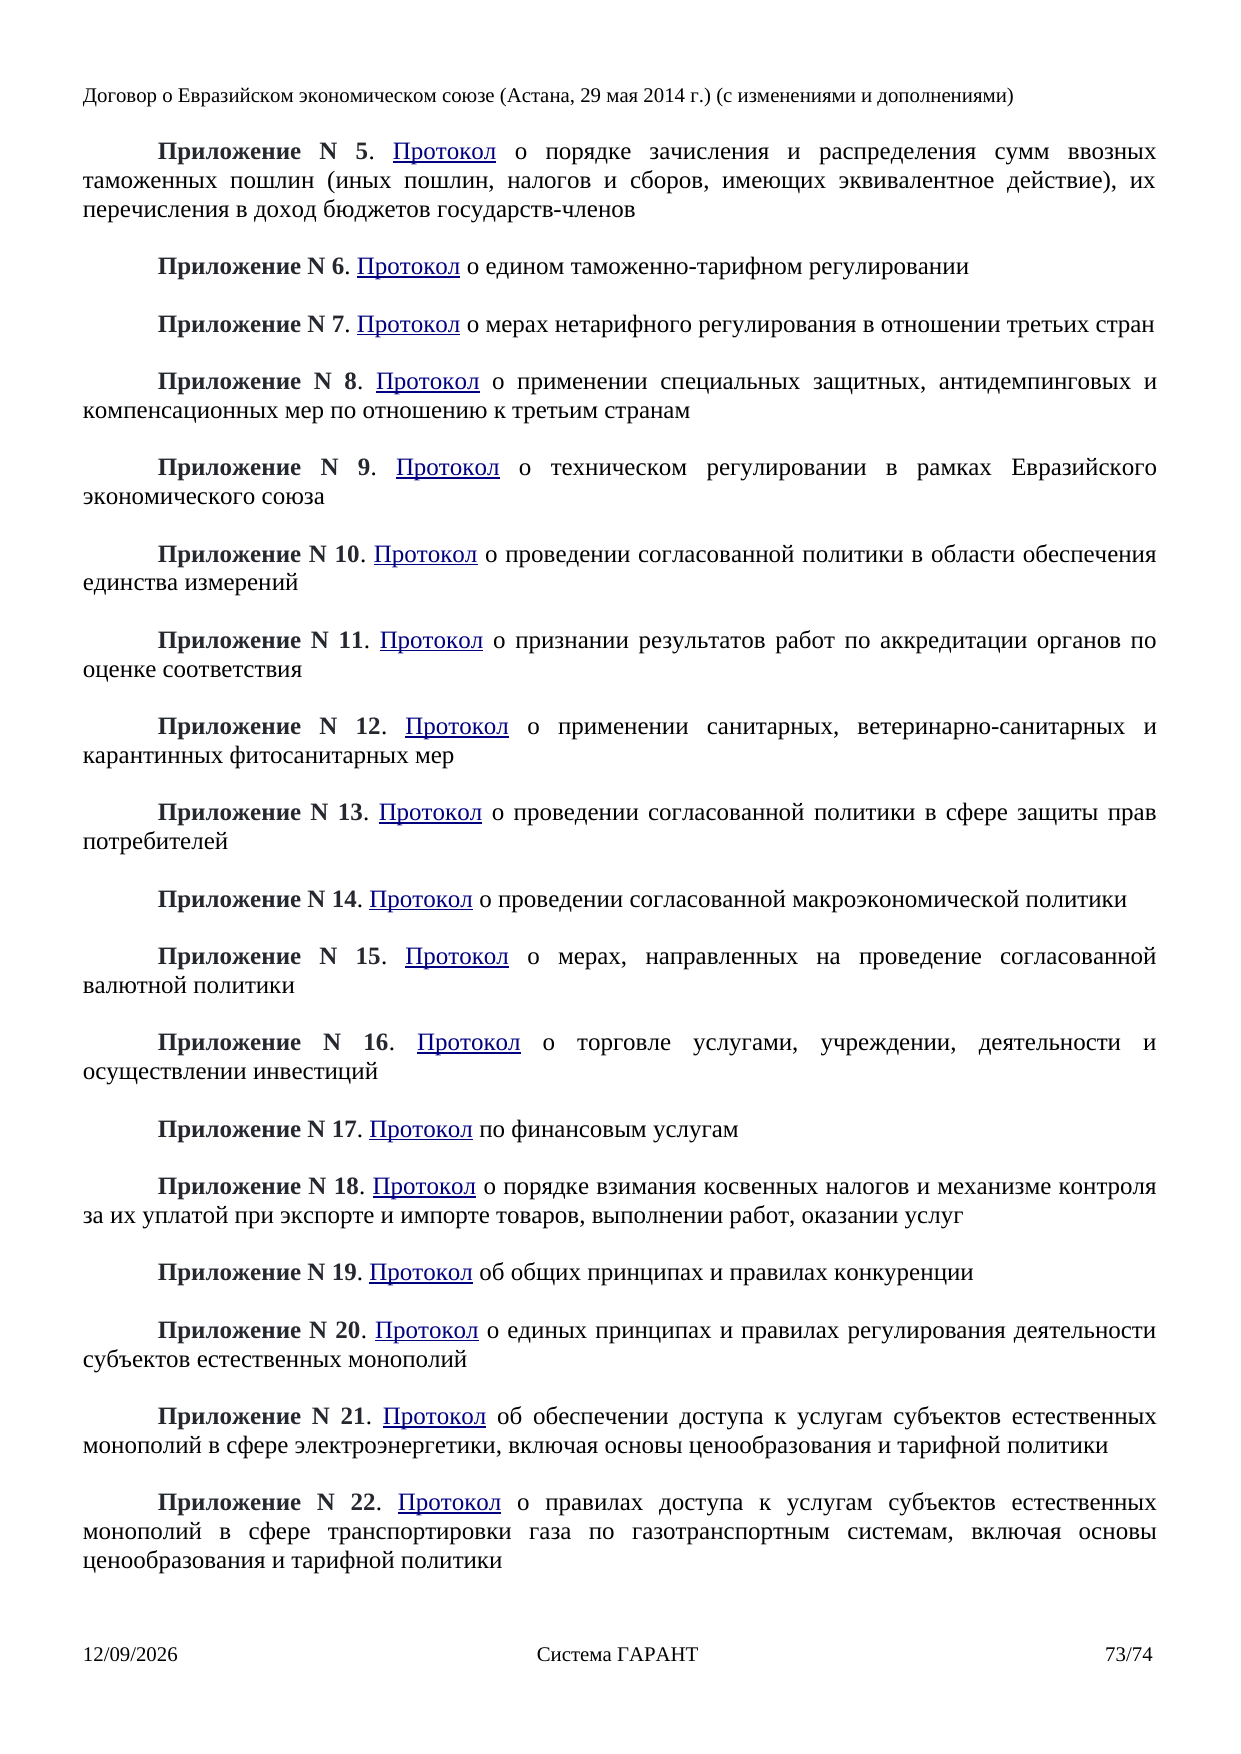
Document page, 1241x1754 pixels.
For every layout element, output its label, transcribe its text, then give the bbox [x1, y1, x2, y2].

text Приложение N 6. Протокол о едином таможенно-тарифном регулировании [83, 251, 1157, 280]
text Приложение N 15. Протокол о мерах, направленных на проведение согласованной валютной политики [83, 941, 1157, 999]
text Приложение N 17. Протокол по финансовым услугам [83, 1114, 1157, 1142]
text Приложение N 20. Протокол о единых принципах и правилах регулирования деятельности субъектов естественных монополий [83, 1315, 1157, 1372]
text Приложение N 21. Протокол об обеспечении доступа к услугам субъектов естественных монополий в сфере электроэнергетики, включая основы ценообразования и тарифной политики [83, 1401, 1157, 1459]
text Приложение N 14. Протокол о проведении согласованной макроэкономической политики [83, 884, 1157, 912]
text Приложение N 8. Протокол о применении специальных защитных, антидемпинговых и компенсационных мер по отношению к третьим странам [83, 366, 1157, 424]
text Приложение N 22. Протокол о правилах доступа к услугам субъектов естественных монополий в сфере транспортировки газа по газотранспортным системам, включая основы ценообразования и тарифной политики [83, 1487, 1157, 1574]
text Приложение N 5. Протокол о порядке зачисления и распределения сумм ввозных таможенных пошлин (иных пошлин, налогов и сборов, имеющих эквивалентное действие), их перечисления в доход бюджетов государств-членов [83, 136, 1157, 222]
text Приложение N 10. Протокол о проведении согласованной политики в области обеспечения единства измерений [83, 539, 1157, 596]
text Приложение N 7. Протокол о мерах нетарифного регулирования в отношении третьих стран [83, 309, 1157, 337]
text Приложение N 18. Протокол о порядке взимания косвенных налогов и механизме контроля за их уплатой при экспорте и импорте товаров, выполнении работ, оказании услуг [83, 1171, 1157, 1229]
text Приложение N 11. Протокол о признании результатов работ по аккредитации органов по оценке соответствия [83, 625, 1157, 682]
text Приложение N 9. Протокол о техническом регулировании в рамках Евразийского экономического союза [83, 452, 1157, 510]
text Приложение N 19. Протокол об общих принципах и правилах конкуренции [83, 1257, 1157, 1286]
text Приложение N 16. Протокол о торговле услугами, учреждении, деятельности и осуществлении инвестиций [83, 1027, 1157, 1085]
text Приложение N 13. Протокол о проведении согласованной политики в сфере защиты прав потребителей [83, 797, 1157, 855]
text Приложение N 12. Протокол о применении санитарных, ветеринарно-санитарных и карантинных фитосанитарных мер [83, 711, 1157, 769]
